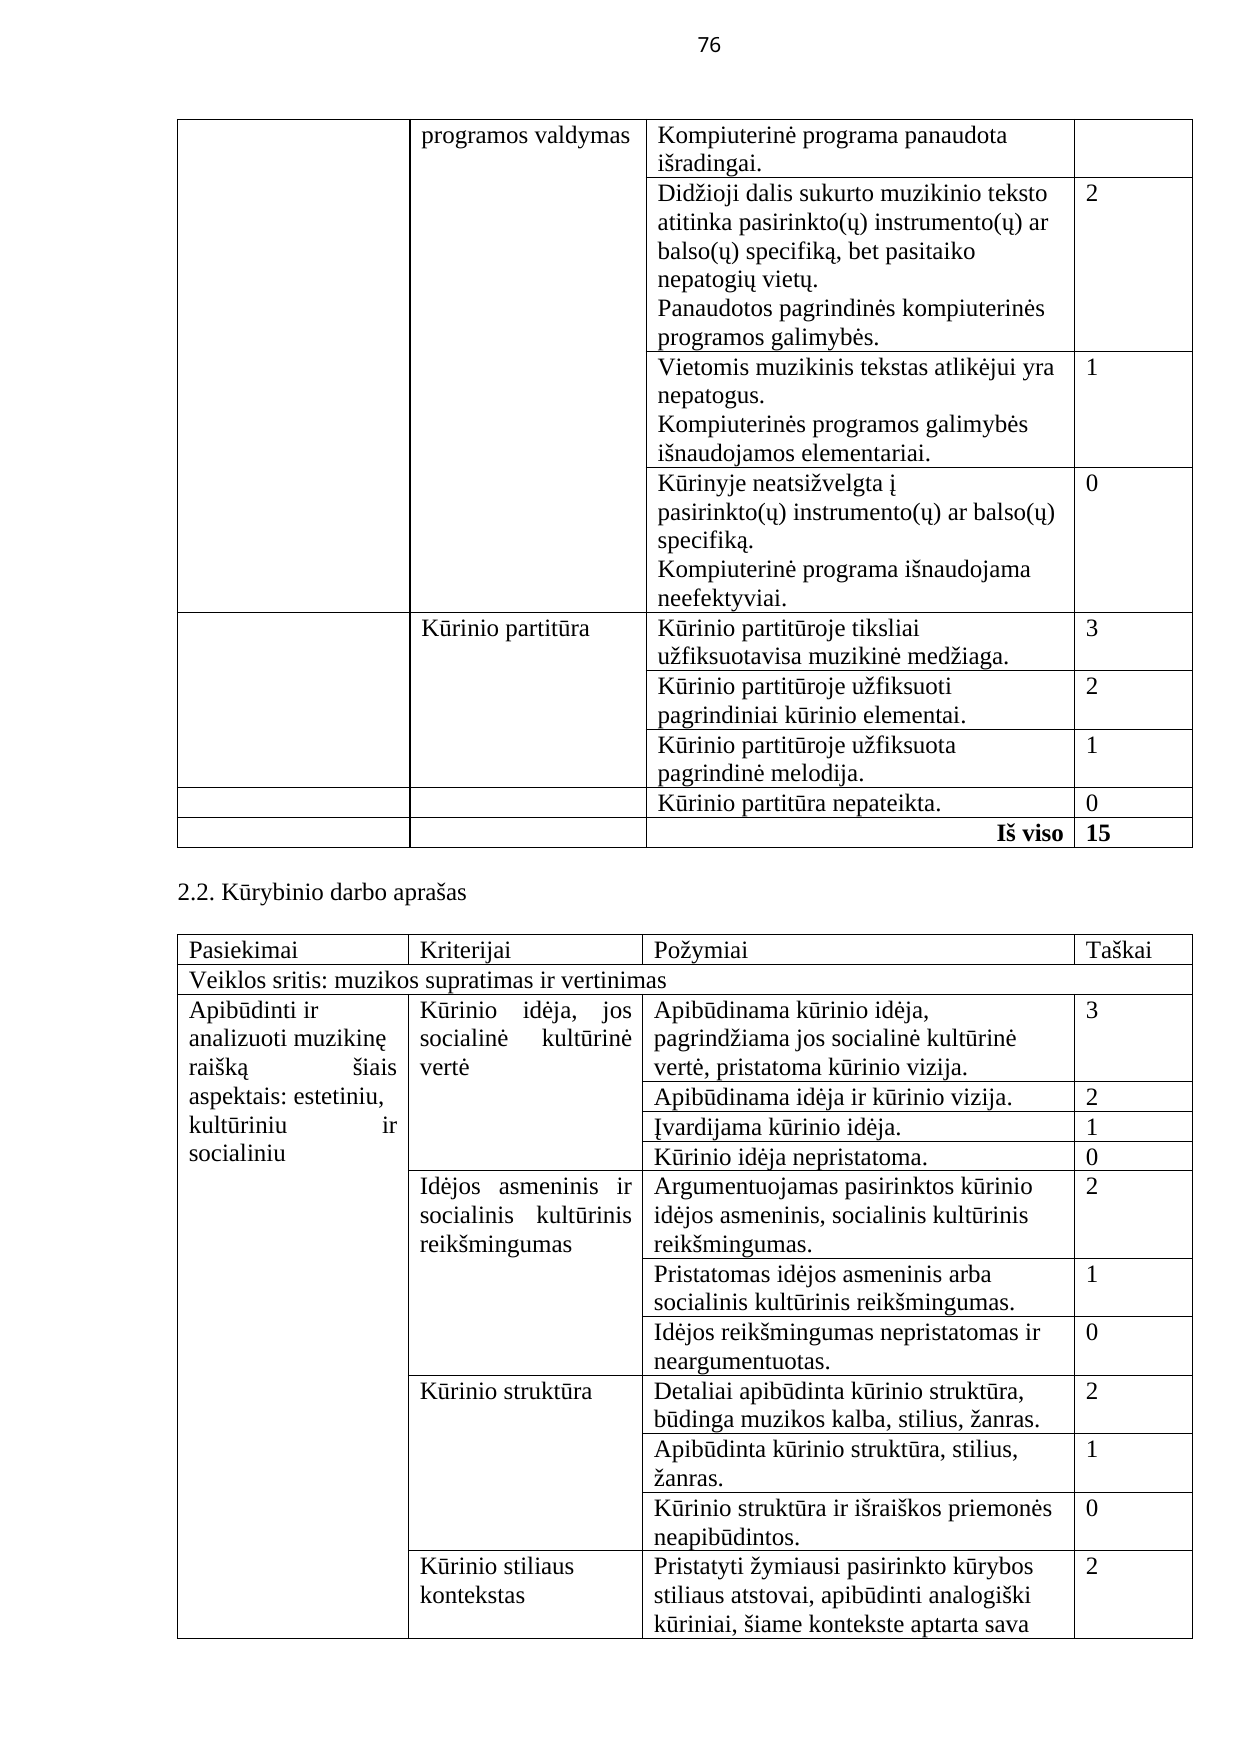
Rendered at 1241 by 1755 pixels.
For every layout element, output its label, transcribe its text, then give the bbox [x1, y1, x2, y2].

table_cell Kūrinio partitūra nepateikta. [647, 788, 1074, 817]
table_cell Apibūdinama kūrinio idėja, pagrindžiama jos socialinė kultūrinė vertė, pristatoma kūrinio vizija. [643, 995, 1074, 1081]
table_cell Kūrinio idėja, jos socialinė kultūrinė vertė [409, 995, 642, 1170]
table_cell [178, 120, 409, 612]
table_cell 3 [1075, 613, 1192, 670]
table_cell 0 [1075, 788, 1192, 817]
table_cell Pristatomas idėjos asmeninis arba socialinis kultūrinis reikšmingumas. [643, 1259, 1074, 1316]
table_cell 2 [1075, 1551, 1192, 1638]
table_cell 1 [1075, 1112, 1192, 1141]
table_header Kriterijai [409, 935, 642, 964]
table_cell Kūrinio struktūra [409, 1376, 642, 1550]
table_cell Apibūdinti ir analizuoti muzikinę raišką šiais aspektais: estetiniu, kultūriniu ir socialiniu [178, 995, 408, 1638]
table_cell Idėjos asmeninis ir socialinis kultūrinis reikšmingumas [409, 1171, 642, 1375]
table_cell Iš viso [647, 818, 1074, 847]
table_cell 0 [1075, 1493, 1192, 1550]
table_cell 2 [1075, 178, 1192, 351]
table_cell 0 [1075, 468, 1192, 612]
table_cell [411, 788, 646, 817]
table_cell Idėjos reikšmingumas nepristatomas ir neargumentuotas. [643, 1317, 1074, 1375]
table_cell Kūrinio partitūra [411, 613, 646, 787]
table_cell [178, 788, 409, 817]
table_cell Kūrinio idėja nepristatoma. [643, 1142, 1074, 1170]
table_cell Apibūdinama idėja ir kūrinio vizija. [643, 1082, 1074, 1111]
table_cell Kūrinio partitūroje tiksliai užfiksuotavisa muzikinė medžiaga. [647, 613, 1074, 670]
table_cell Vietomis muzikinis tekstas atlikėjui yra nepatogus. Kompiuterinės programos galimybės išnaudojamos elementariai. [647, 352, 1074, 467]
table_cell Kūrinio partitūroje užfiksuota pagrindinė melodija. [647, 730, 1074, 787]
table_cell 2 [1075, 1082, 1192, 1111]
table_cell Apibūdinta kūrinio struktūra, stilius, žanras. [643, 1434, 1074, 1492]
table_cell Pristatyti žymiausi pasirinkto kūrybos stiliaus atstovai, apibūdinti analogiški kūriniai, šiame kontekste aptarta sava [643, 1551, 1074, 1638]
table_cell [1075, 120, 1192, 177]
table_cell Didžioji dalis sukurto muzikinio teksto atitinka pasirinkto(ų) instrumento(ų) ar balso(ų) specifiką, bet pasitaiko nepatogių vietų. Panaudotos pagrindinės kompiuterinės programos galimybės. [647, 178, 1074, 351]
table_cell 2 [1075, 1376, 1192, 1433]
table_cell 1 [1075, 730, 1192, 787]
table_cell Kompiuterinė programa panaudota išradingai. [647, 120, 1074, 177]
table_cell 2 [1075, 1171, 1192, 1258]
table_cell Įvardijama kūrinio idėja. [643, 1112, 1074, 1141]
table_cell 0 [1075, 1317, 1192, 1375]
table_cell 15 [1075, 818, 1192, 847]
table_header Pasiekimai [178, 935, 408, 964]
table_cell programos valdymas [411, 120, 646, 612]
table_cell [178, 818, 409, 847]
table_cell Kūrinyje neatsižvelgta į pasirinkto(ų) instrumento(ų) ar balso(ų) specifiką. Kompiuterinė programa išnaudojama neefektyviai. [647, 468, 1074, 612]
table_cell 3 [1075, 995, 1192, 1081]
table_header Taškai [1075, 935, 1192, 964]
table_cell 1 [1075, 352, 1192, 467]
table_cell [411, 818, 646, 847]
table_cell Detaliai apibūdinta kūrinio struktūra, būdinga muzikos kalba, stilius, žanras. [643, 1376, 1074, 1433]
table_cell Argumentuojamas pasirinktos kūrinio idėjos asmeninis, socialinis kultūrinis reikšmingumas. [643, 1171, 1074, 1258]
table_cell 0 [1075, 1142, 1192, 1170]
table_cell Kūrinio stiliaus kontekstas [409, 1551, 642, 1638]
table_cell 1 [1075, 1259, 1192, 1316]
table_cell Kūrinio partitūroje užfiksuoti pagrindiniai kūrinio elementai. [647, 671, 1074, 729]
table_cell [178, 613, 409, 787]
table_header Požymiai [643, 935, 1074, 964]
table_cell Kūrinio struktūra ir išraiškos priemonės neapibūdintos. [643, 1493, 1074, 1550]
table_cell 1 [1075, 1434, 1192, 1492]
table_cell 2 [1075, 671, 1192, 729]
table_cell Veiklos sritis: muzikos supratimas ir vertinimas [178, 965, 1192, 994]
text 2.2. Kūrybinio darbo aprašas [177, 877, 1182, 905]
